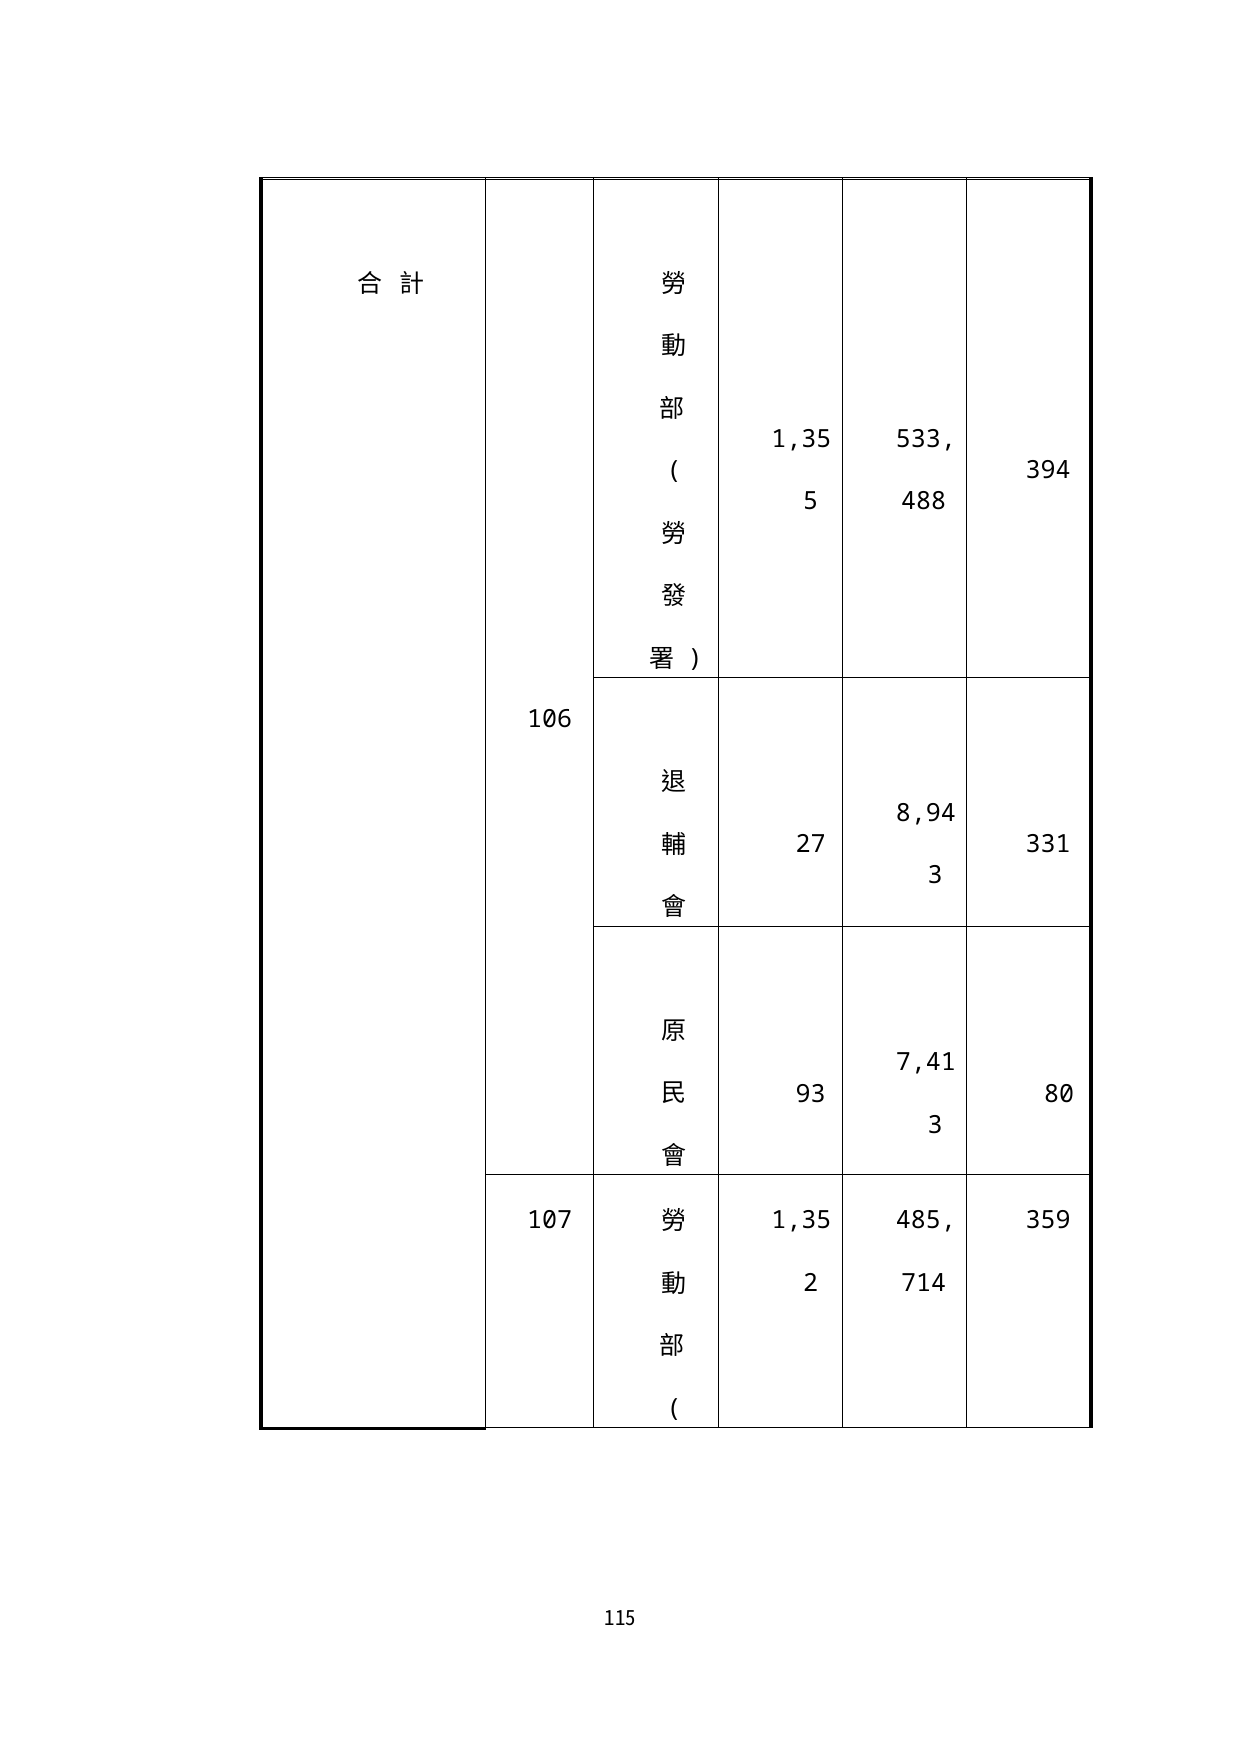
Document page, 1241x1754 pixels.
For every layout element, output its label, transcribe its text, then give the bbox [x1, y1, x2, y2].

table_cell 80 [967, 927, 1089, 1174]
table_cell 27 [719, 678, 842, 926]
table_cell 1,355 [719, 180, 842, 677]
table_cell 331 [967, 678, 1089, 926]
table_cell 7,413 [843, 927, 966, 1174]
table_cell 勞動部(勞發署) [594, 180, 718, 677]
table_cell 退輔會 [594, 678, 718, 926]
table_cell 485,714 [843, 1175, 966, 1427]
table_cell 8,943 [843, 678, 966, 926]
table_cell 107 [486, 1175, 593, 1427]
table_cell 勞動部( [594, 1175, 718, 1427]
table_cell 1,352 [719, 1175, 842, 1427]
table_cell 533,488 [843, 180, 966, 677]
table_cell 合計 [263, 180, 485, 1427]
table_cell 93 [719, 927, 842, 1174]
table_cell 394 [967, 180, 1089, 677]
table_cell 106 [486, 180, 593, 1174]
table_cell 359 [967, 1175, 1089, 1427]
table_cell 原民會 [594, 927, 718, 1174]
